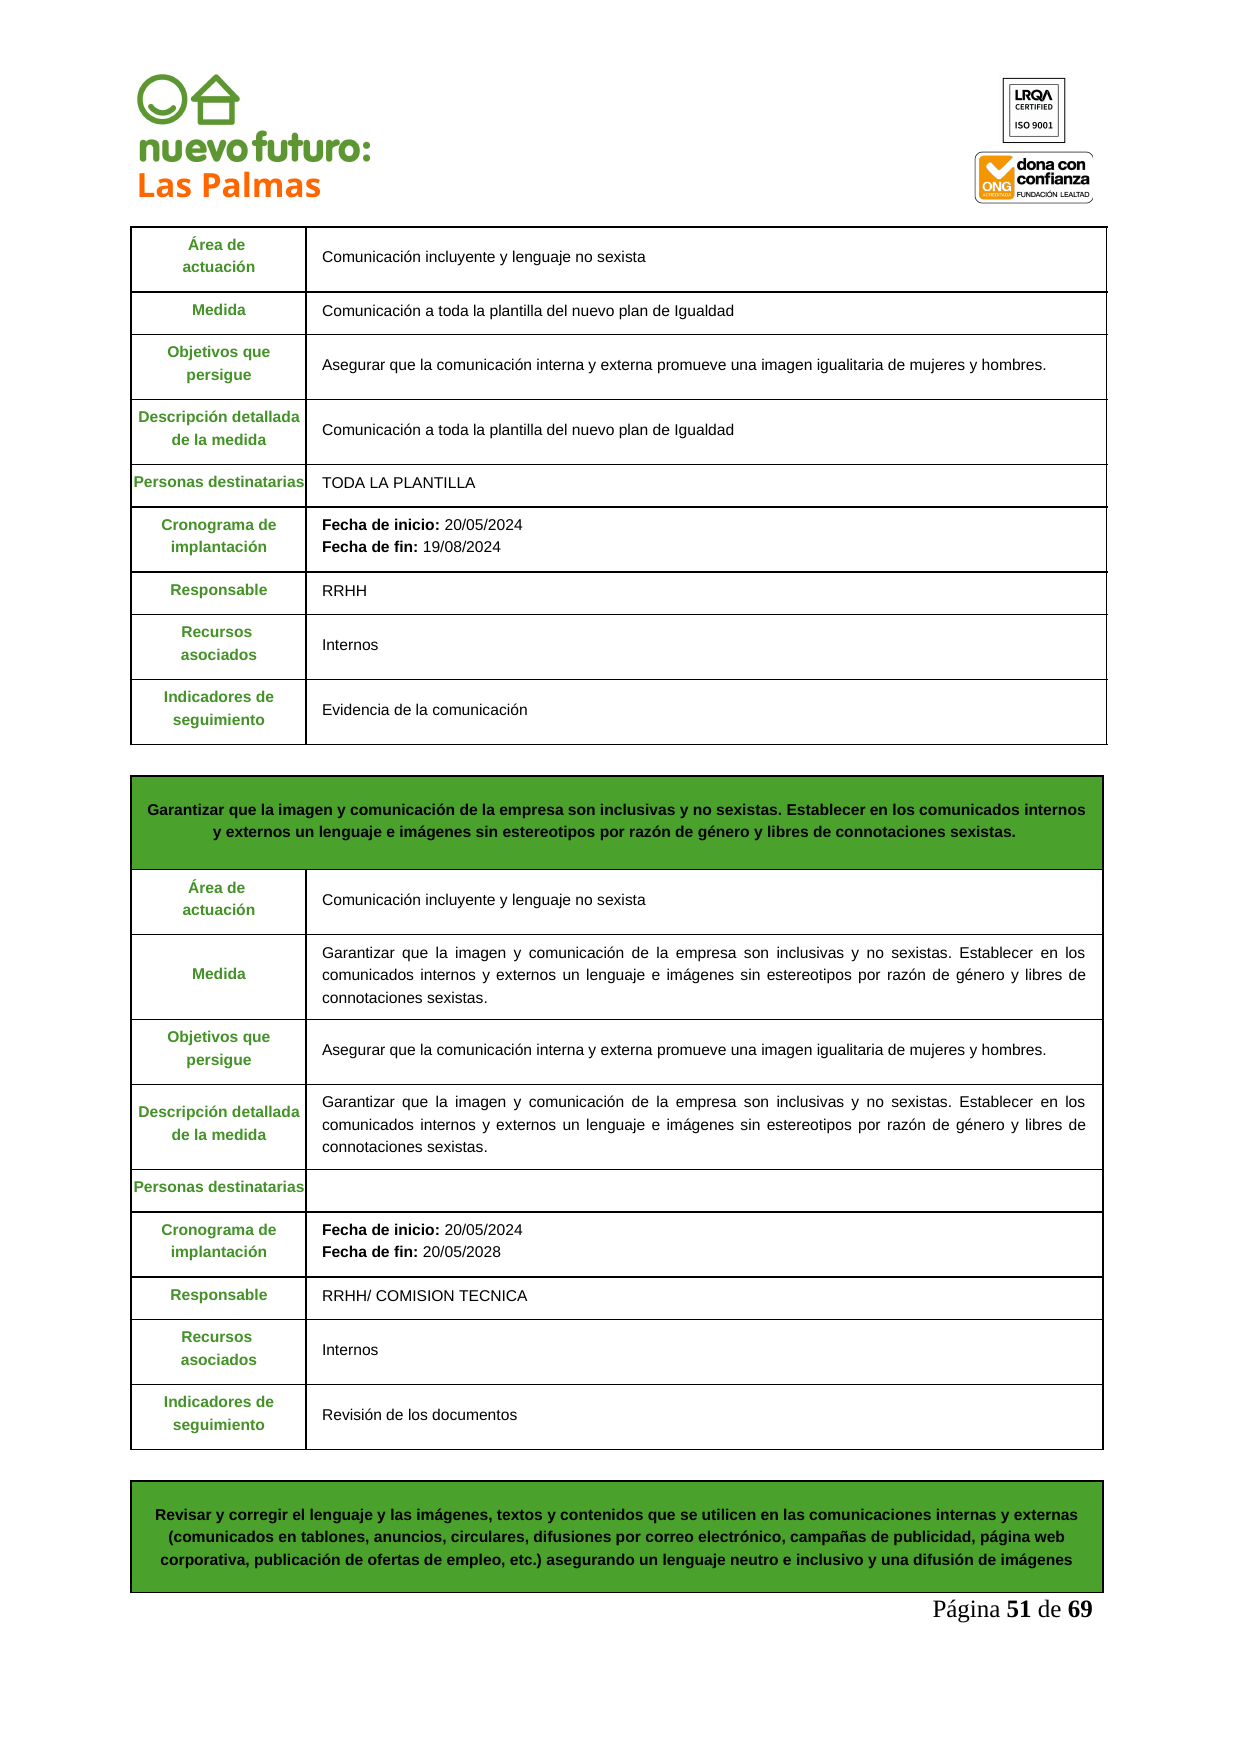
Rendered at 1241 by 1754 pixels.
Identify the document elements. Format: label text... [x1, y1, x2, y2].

table_cell Fecha de inicio: 20/05/2024 Fecha de fin: 19/08/2024 [307, 508, 1106, 571]
table_cell Cronograma de implantación [132, 1213, 305, 1276]
table_cell Comunicación a toda la plantilla del nuevo plan de Igualdad [307, 293, 1106, 333]
table_cell Evidencia de la comunicación [307, 680, 1106, 743]
table_cell Personas destinatarias [132, 465, 305, 506]
table_cell Indicadores de seguimiento [132, 680, 305, 743]
table_cell Internos [307, 1320, 1102, 1383]
table_cell Internos [307, 615, 1106, 678]
table_cell Recursos asociados [132, 1320, 305, 1383]
table_cell Objetivos que persigue [132, 1020, 305, 1084]
table_cell Comunicación incluyente y lenguaje no sexista [307, 228, 1106, 291]
table_cell Cronograma de implantación [132, 508, 305, 571]
table_cell RRHH [307, 573, 1106, 613]
table_cell Recursos asociados [132, 615, 305, 678]
table_cell Responsable [132, 573, 305, 613]
table_cell Personas destinatarias [132, 1170, 305, 1211]
table_cell Objetivos que persigue [132, 335, 305, 398]
table_cell Asegurar que la comunicación interna y externa promueve una imagen igualitaria de mujeres y hombres. [307, 1020, 1102, 1084]
table_cell Fecha de inicio: 20/05/2024 Fecha de fin: 20/05/2028 [307, 1213, 1102, 1276]
table_cell Comunicación a toda la plantilla del nuevo plan de Igualdad [307, 400, 1106, 463]
table_header Revisar y corregir el lenguaje y las imágenes, textos y contenidos que se utilicen en las comunicaciones internas y externas (comunicados en tablones, anuncios, circulares, difusiones por correo electrónico, campañas de publicidad, página web corporativa, publicación de ofertas de empleo, etc.) asegurando un lenguaje neutro e inclusivo y una difusión de imágenes [132, 1482, 1102, 1592]
table_cell TODA LA PLANTILLA [307, 465, 1106, 506]
table_cell Medida [132, 293, 305, 333]
table_cell Medida [132, 935, 305, 1019]
table_cell RRHH/ COMISION TECNICA [307, 1278, 1102, 1318]
table_cell Descripción detallada de la medida [132, 400, 305, 463]
table_cell [307, 1170, 1102, 1211]
table_cell Comunicación incluyente y lenguaje no sexista [307, 870, 1102, 934]
table_cell Área de actuación [132, 228, 305, 291]
table_cell Área de actuación [132, 870, 305, 934]
table_cell Asegurar que la comunicación interna y externa promueve una imagen igualitaria de mujeres y hombres. [307, 335, 1106, 398]
table_cell Indicadores de seguimiento [132, 1385, 305, 1448]
table_header Garantizar que la imagen y comunicación de la empresa son inclusivas y no sexistas. Establecer en los comunicados internos y externos un lenguaje e imágenes sin estereotipos por razón de género y libres de connotaciones sexistas. [132, 777, 1102, 869]
table_cell Revisión de los documentos [307, 1385, 1102, 1448]
table_cell Garantizar que la imagen y comunicación de la empresa son inclusivas y no sexistas. Establecer en los comunicados internos y externos un lenguaje e imágenes sin estereotipos por razón de género y libres de connotaciones sexistas. [307, 935, 1102, 1019]
table_cell Responsable [132, 1278, 305, 1318]
table_cell Descripción detallada de la medida [132, 1085, 305, 1168]
table_cell Garantizar que la imagen y comunicación de la empresa son inclusivas y no sexistas. Establecer en los comunicados internos y externos un lenguaje e imágenes sin estereotipos por razón de género y libres de connotaciones sexistas. [307, 1085, 1102, 1168]
